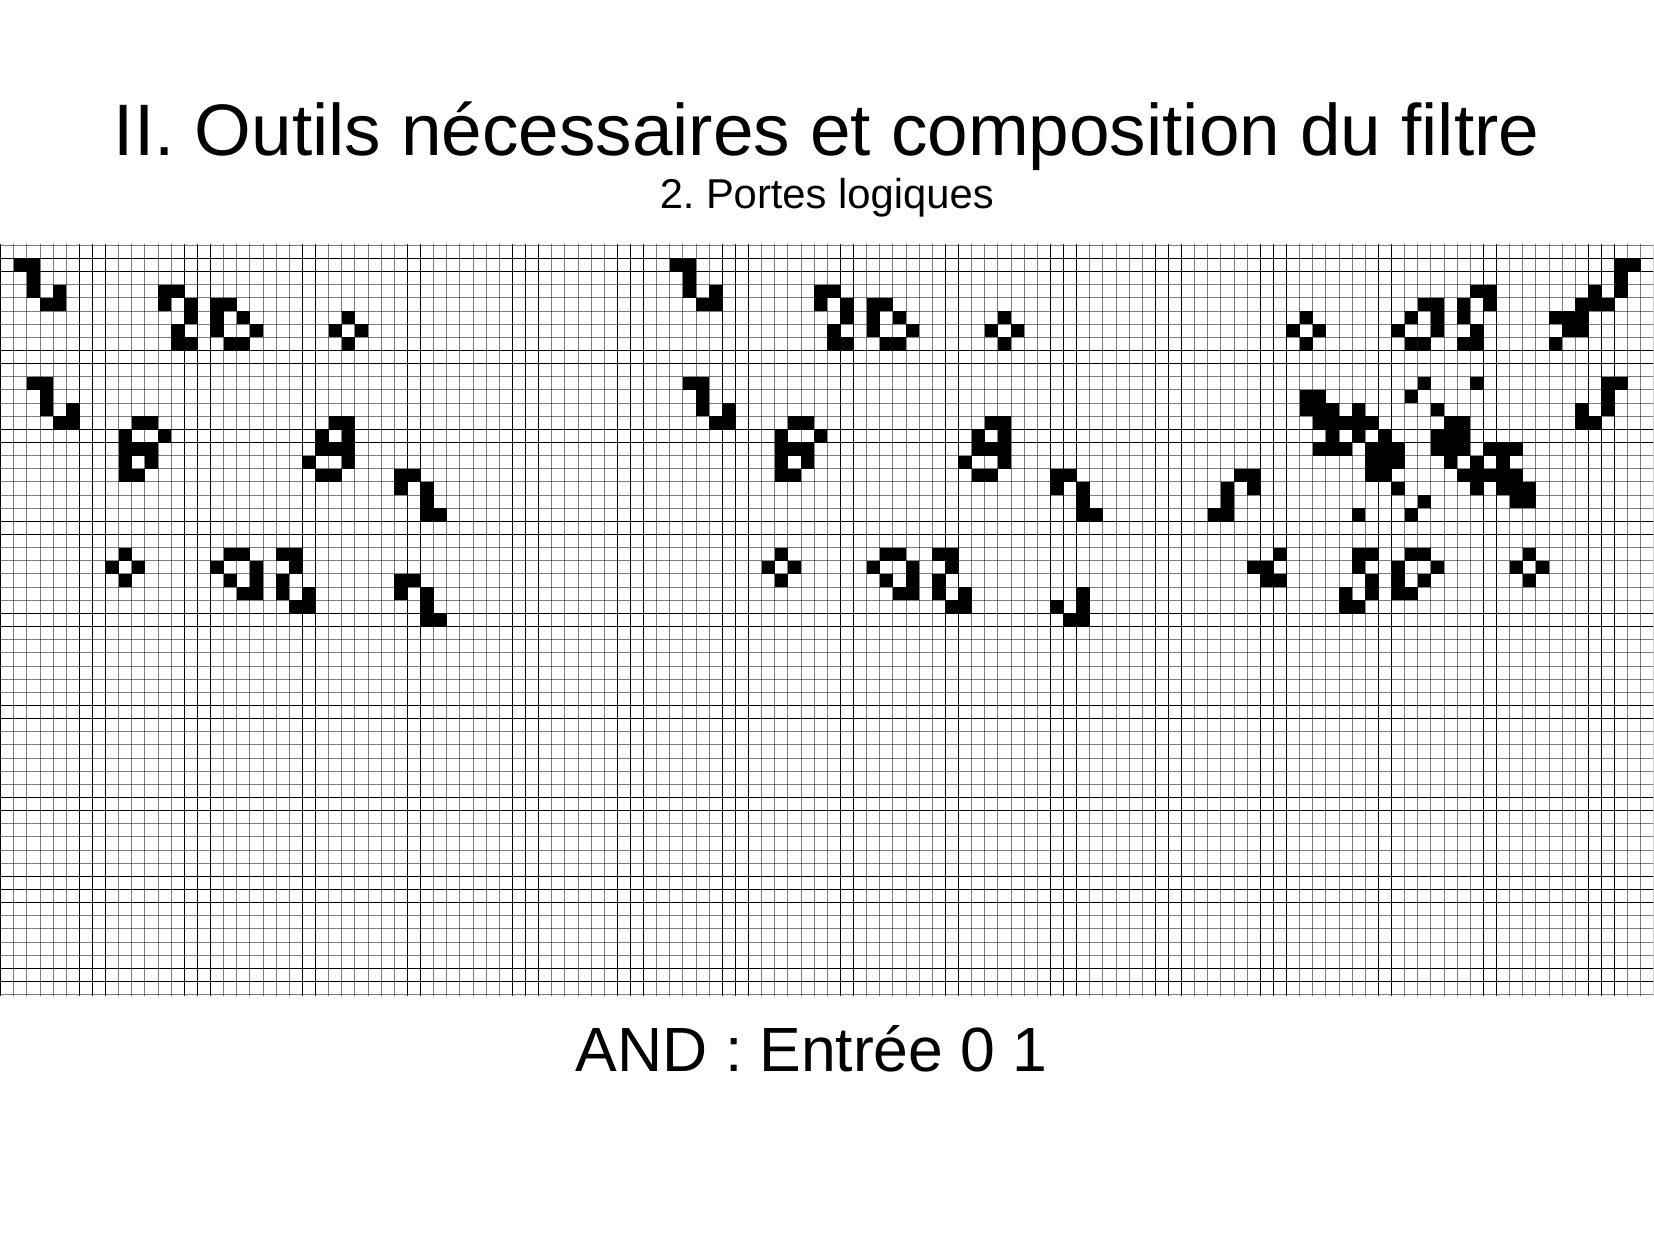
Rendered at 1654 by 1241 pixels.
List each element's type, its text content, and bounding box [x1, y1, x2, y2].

title II. Outils nécessaires et composition du filtre 2. Portes logiques [82, 49, 1572, 257]
picture [0, 244, 1654, 996]
text_box AND : Entrée 0 1 [561, 1008, 1063, 1093]
